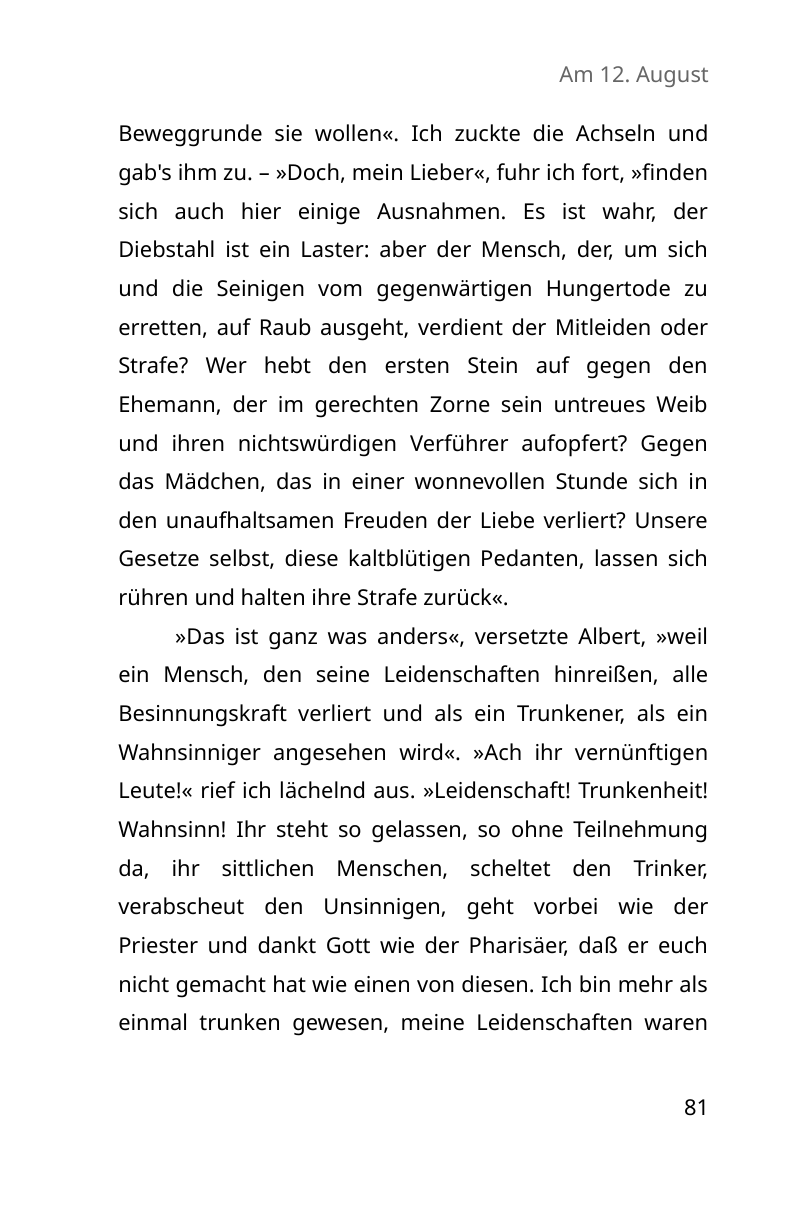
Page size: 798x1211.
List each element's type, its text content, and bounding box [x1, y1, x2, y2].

text Beweggrunde sie wollen«. Ich zuckte die Achseln und gab's ihm zu. – »Doch, mein Lieber«, fuhr ich fort, »finden sich auch hier einige Ausnahmen. Es ist wahr, der Diebstahl ist ein Laster: aber der Mensch, der, um sich und die Seinigen vom gegenwärtigen Hungertode zu erretten, auf Raub ausgeht, verdient der Mitleiden oder Strafe? Wer hebt den ersten Stein auf gegen den Ehemann, der im gerechten Zorne sein untreues Weib und ihren nichtswürdigen Verführer aufopfert? Gegen das Mädchen, das in einer wonnevollen Stunde sich in den unaufhaltsamen Freuden der Liebe verliert? Unsere Gesetze selbst, diese kaltblütigen Pedanten, lassen sich rühren und halten ihre Strafe zurück«. [118, 118, 709, 612]
text »Das ist ganz was anders«, versetzte Albert, »weil ein Mensch, den seine Leidenschaften hinreißen, alle Besinnungskraft verliert und als ein Trunkener, als ein Wahnsinniger angesehen wird«. »Ach ihr vernünftigen Leute!« rief ich lächelnd aus. »Leidenschaft! Trunkenheit! Wahnsinn! Ihr steht so gelassen, so ohne Teilnehmung da, ihr sittlichen Menschen, scheltet den Trinker, verabscheut den Unsinnigen, geht vorbei wie der Priester und dankt Gott wie der Pharisäer, daß er euch nicht gemacht hat wie einen von diesen. Ich bin mehr als einmal trunken gewesen, meine Leidenschaften waren [118, 621, 709, 1037]
